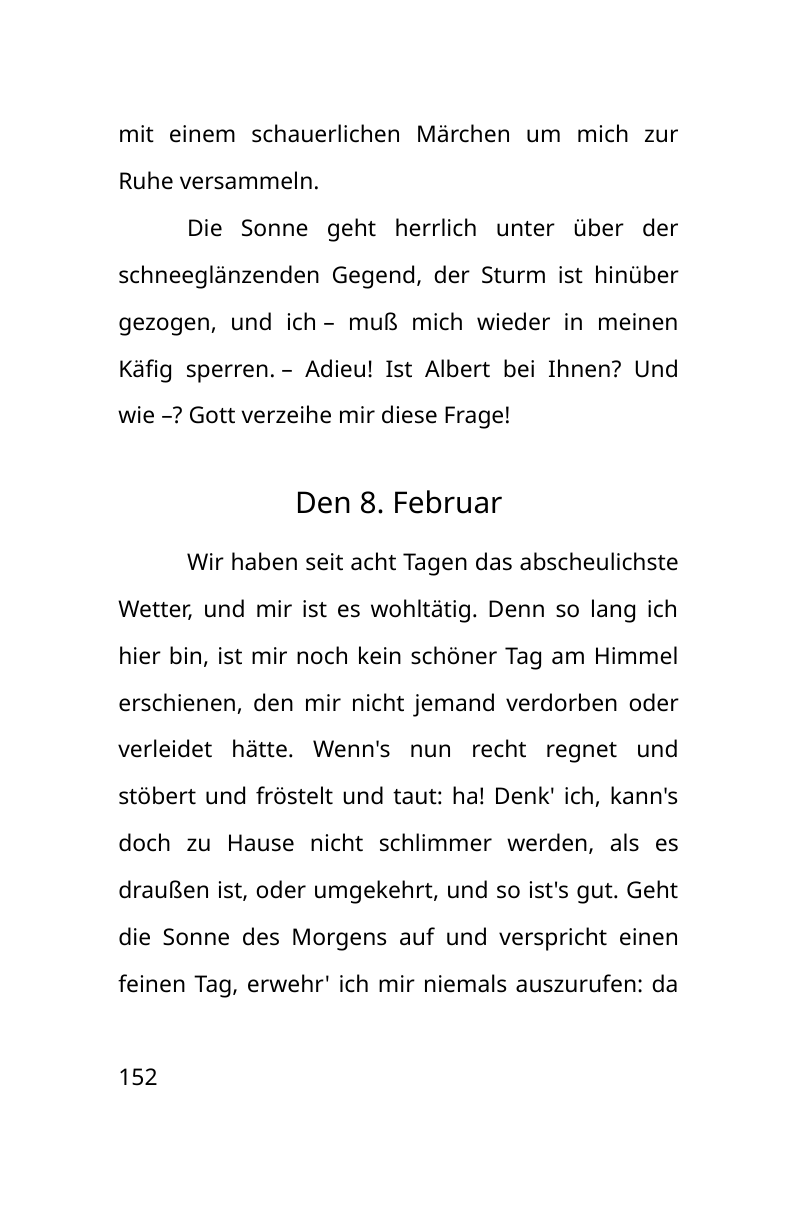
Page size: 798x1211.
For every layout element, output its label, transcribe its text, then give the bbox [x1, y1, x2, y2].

text Wir haben seit acht Tagen das abscheulichste Wetter, und mir ist es wohltätig. Denn so lang ich hier bin, ist mir noch kein schöner Tag am Himmel erschienen, den mir nicht jemand verdorben oder verleidet hätte. Wenn's nun recht regnet und stöbert und fröstelt und taut: ha! Denk' ich, kann's doch zu Hause nicht schlimmer werden, als es draußen ist, oder umgekehrt, und so ist's gut. Geht die Sonne des Morgens auf und verspricht einen feinen Tag, erwehr' ich mir niemals auszurufen: da [118, 546, 679, 999]
subtitle Den 8. Februar [118, 482, 679, 522]
text Die Sonne geht herrlich unter über der schneeglänzenden Gegend, der Sturm ist hinüber gezogen, und ich – muß mich wieder in meinen Käfig sperren. – Adieu! Ist Albert bei Ihnen? Und wie –? Gott verzeihe mir diese Frage! [118, 212, 679, 431]
text mit einem schauerlichen Märchen um mich zur Ruhe versammeln. [118, 118, 679, 196]
